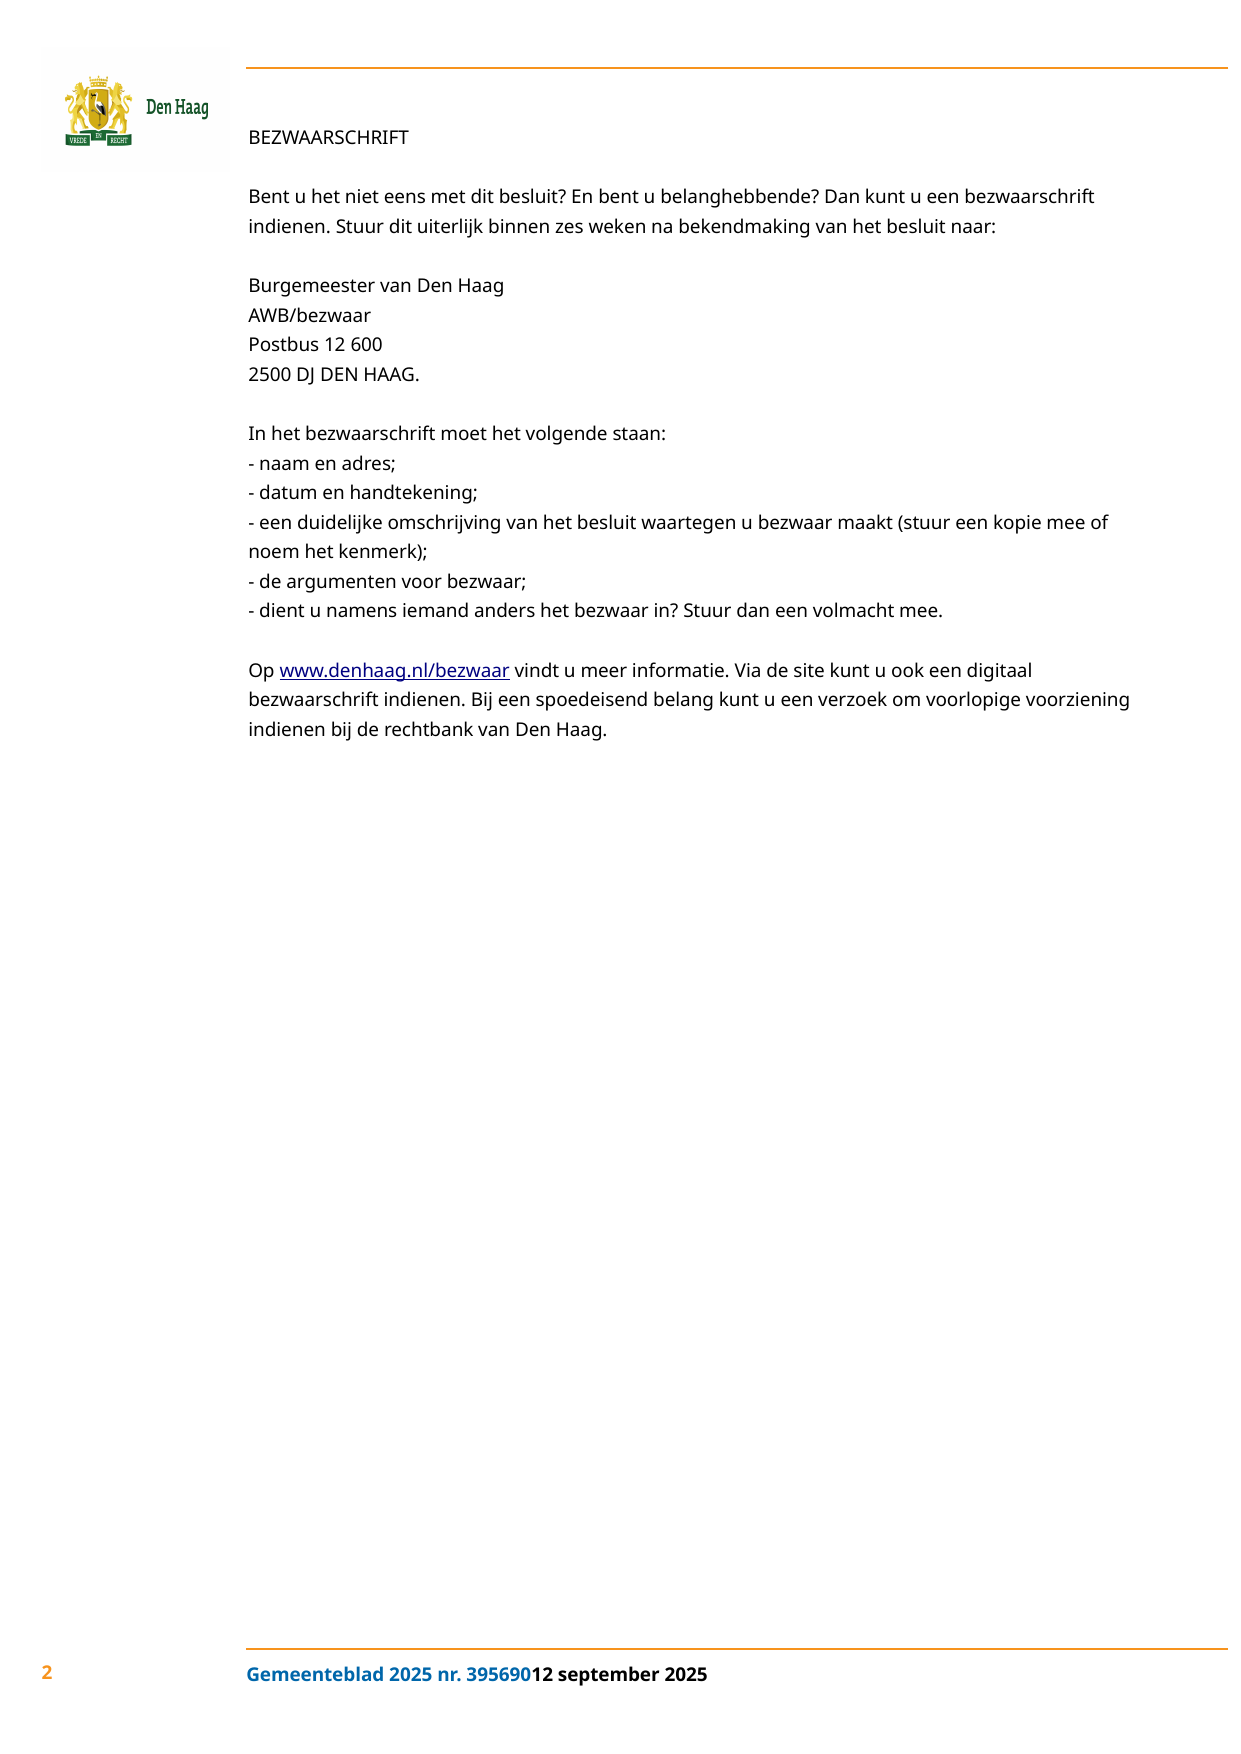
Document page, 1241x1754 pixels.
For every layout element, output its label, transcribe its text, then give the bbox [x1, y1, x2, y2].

text - een duidelijke omschrijving van het besluit waartegen u bezwaar maakt (stuur een kopie mee of noem het kenmerk); [248, 509, 1152, 564]
text Op www.denhaag.nl/bezwaar vindt u meer informatie. Via de site kunt u ook een digitaal bezwaarschrift indienen. Bij een spoedeisend belang kunt u een verzoek om voorlopige voorziening indienen bij de rechtbank van Den Haag. [248, 657, 1152, 742]
text - datum en handtekening; [248, 479, 1152, 505]
text BEZWAARSCHRIFT [248, 124, 1152, 150]
text 2500 DJ DEN HAAG. [248, 361, 1152, 387]
text Postbus 12 600 [248, 331, 1152, 357]
text - dient u namens iemand anders het bezwaar in? Stuur dan een volmacht mee. [248, 598, 1152, 623]
text Burgemeester van Den Haag [248, 272, 1152, 298]
text - naam en adres; [248, 450, 1152, 476]
text In het bezwaarschrift moet het volgende staan: [248, 420, 1152, 446]
text AWB/bezwaar [248, 302, 1152, 328]
picture [41, 47, 231, 172]
text - de argumenten voor bezwaar; [248, 568, 1152, 594]
text Bent u het niet eens met dit besluit? En bent u belanghebbende? Dan kunt u een bezwaarschrift indienen. Stuur dit uiterlijk binnen zes weken na bekendmaking van het besluit naar: [248, 183, 1152, 239]
